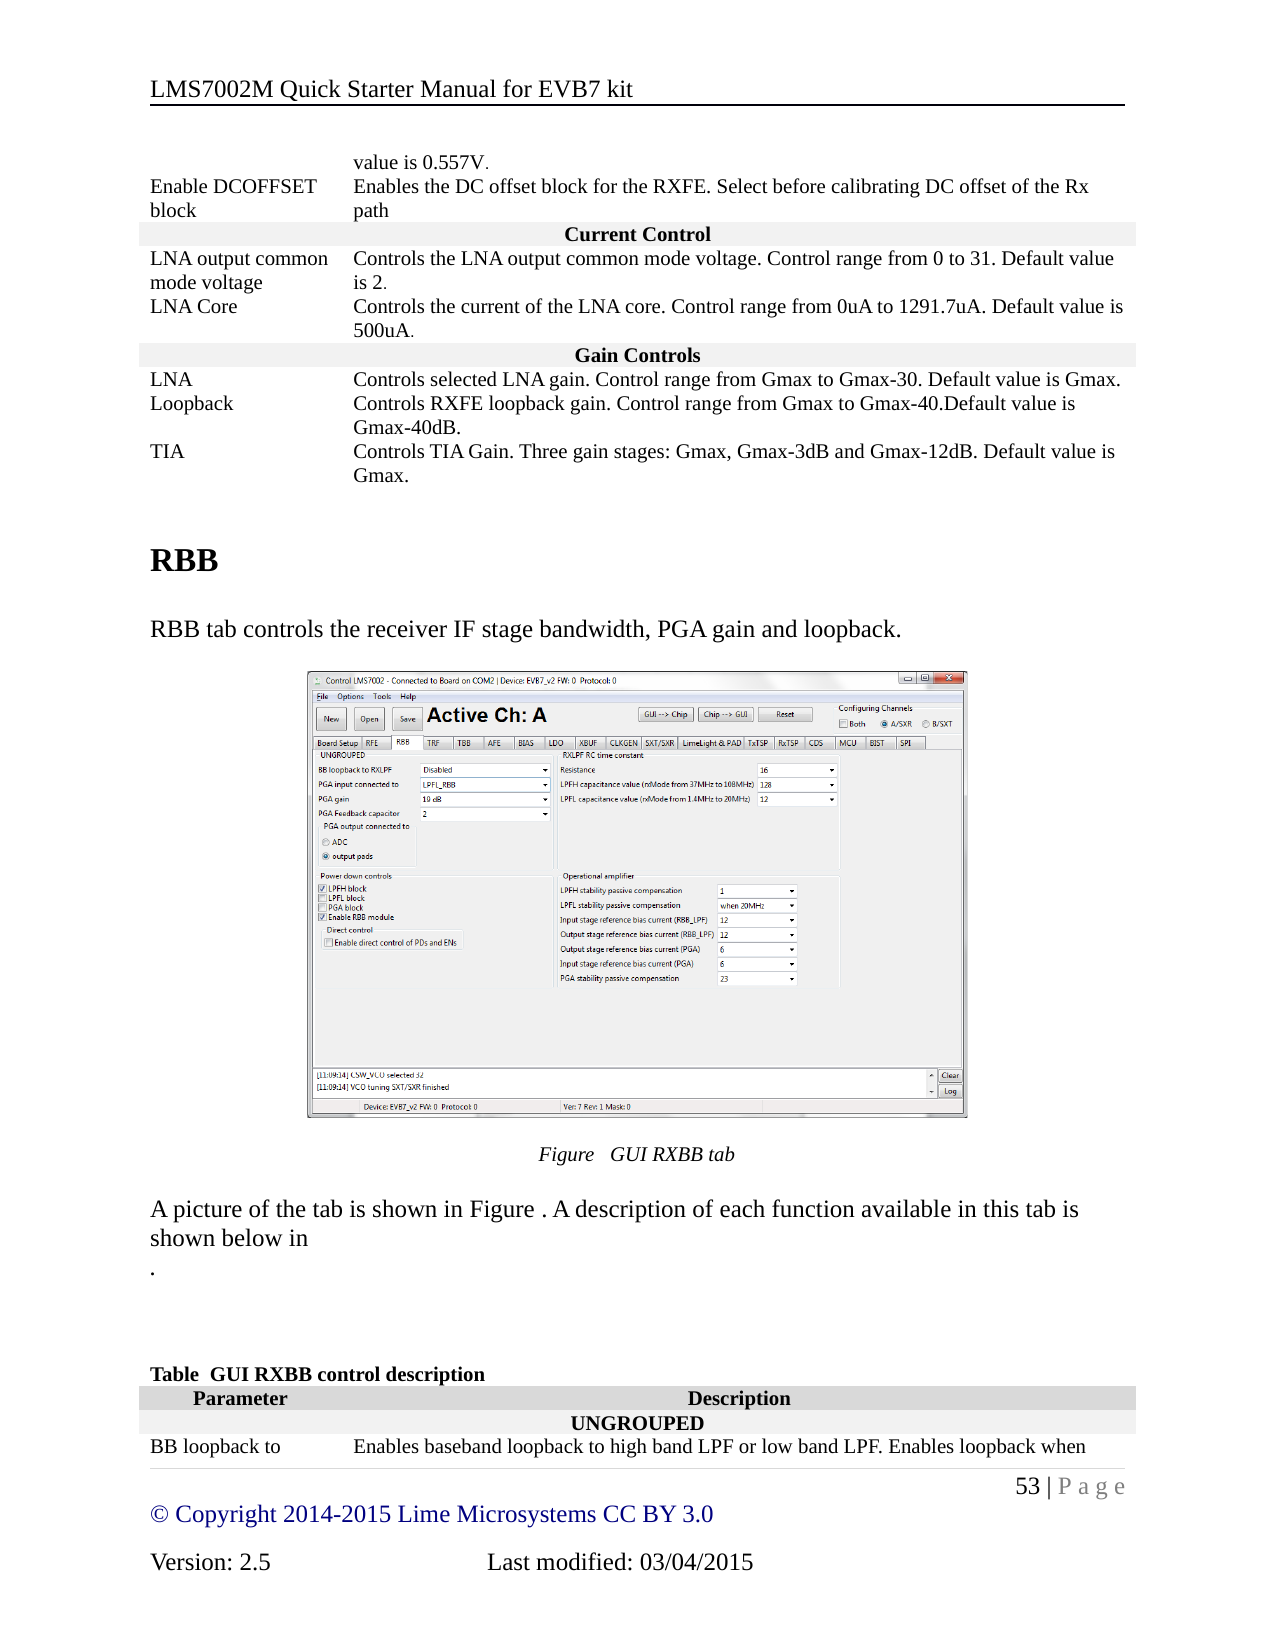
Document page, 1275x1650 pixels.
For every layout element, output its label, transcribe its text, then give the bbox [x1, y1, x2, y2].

table_header Description [342, 1386, 1136, 1410]
text Figure GUI RXBB tab [150, 1142, 1125, 1166]
text RBB tab controls the receiver IF stage bandwidth, PGA gain and loopback. [150, 614, 1125, 643]
table_cell Controls the current of the LNA core. Control range from 0uA to 1291.7uA. Default value is 500uA. [342, 294, 1136, 342]
table_cell value is 0.557V. [342, 150, 1136, 174]
table_cell Enable DCOFFSET block [139, 174, 342, 222]
table_cell LNA output common mode voltage [139, 246, 342, 294]
table_cell LNA [139, 367, 342, 391]
table_cell Controls selected LNA gain. Control range from Gmax to Gmax-30. Default value is Gmax. [342, 367, 1136, 391]
table_cell Controls TIA Gain. Three gain stages: Gmax, Gmax-3dB and Gmax-12dB. Default value is Gmax. [342, 439, 1136, 487]
table_cell Current Control [139, 222, 1136, 246]
subtitle RBB [150, 541, 1125, 579]
table_cell BB loopback to [139, 1435, 342, 1458]
table_cell Controls the LNA output common mode voltage. Control range from 0 to 31. Default value is 2. [342, 246, 1136, 294]
text A picture of the tab is shown in Figure . A description of each function available in this tab is shown below in [150, 1194, 1125, 1252]
table_cell UNGROUPED [139, 1410, 1136, 1434]
text Table GUI RXBB control description [150, 1362, 1125, 1386]
table_cell [139, 150, 342, 174]
picture [307, 671, 968, 1118]
table_header Parameter [139, 1386, 342, 1410]
text . [150, 1252, 1125, 1281]
table_cell Loopback [139, 391, 342, 439]
table_cell Enables baseband loopback to high band LPF or low band LPF. Enables loopback when [342, 1435, 1136, 1458]
table_cell LNA Core [139, 294, 342, 342]
table_cell TIA [139, 439, 342, 487]
table_cell Gain Controls [139, 343, 1136, 367]
table_cell Controls RXFE loopback gain. Control range from Gmax to Gmax-40.Default value is Gmax-40dB. [342, 391, 1136, 439]
table_cell Enables the DC offset block for the RXFE. Select before calibrating DC offset of the Rx path [342, 174, 1136, 222]
